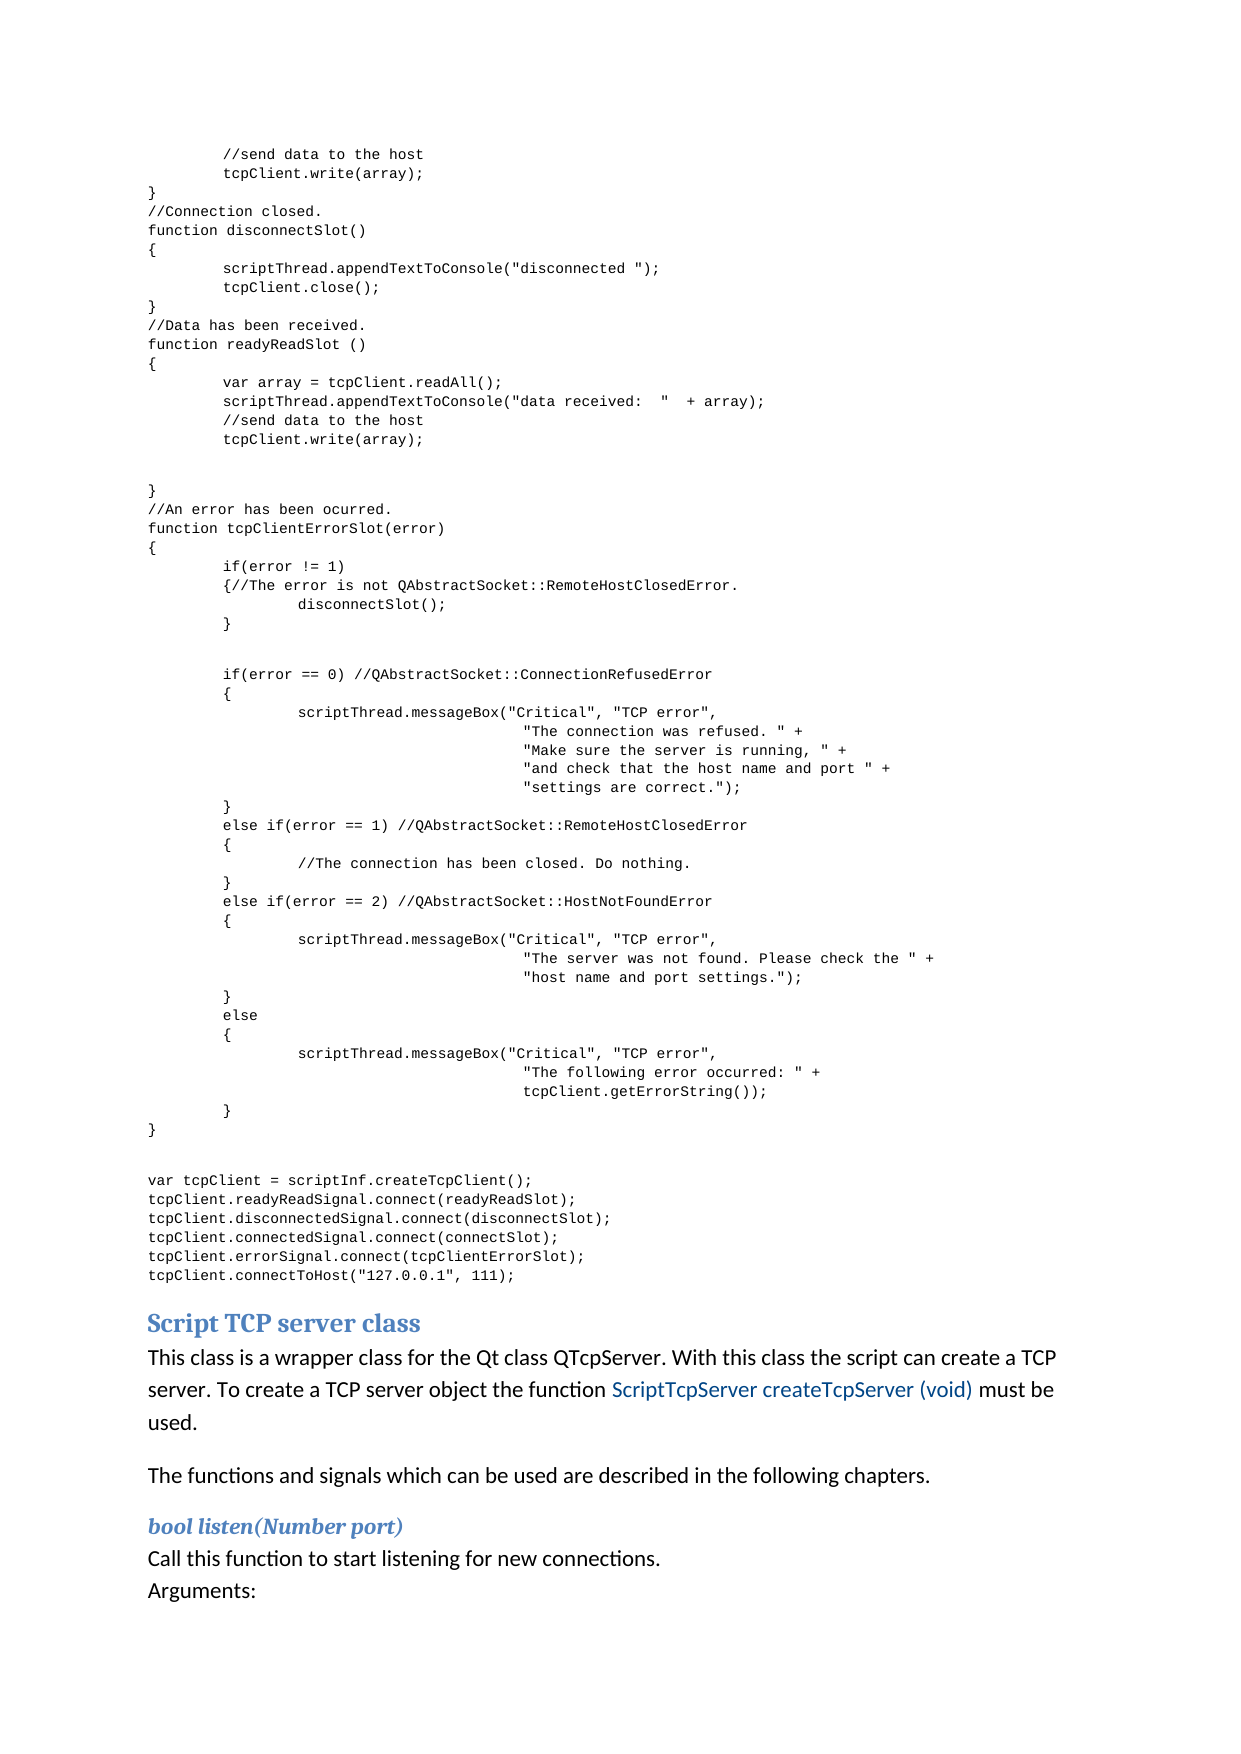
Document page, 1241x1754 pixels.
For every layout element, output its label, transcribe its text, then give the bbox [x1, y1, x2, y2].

text function readyReadSlot () [148, 337, 1093, 354]
text } [148, 800, 1093, 816]
text Call this function to start listening for new connections. [148, 1544, 1093, 1572]
subtitle bool listen(Number port) [148, 1514, 1093, 1540]
text "The following error occurred: " + [148, 1065, 1093, 1082]
text var array = tcpClient.readAll(); [148, 375, 1093, 392]
text //send data to the host [148, 413, 1093, 429]
text function tcpClientErrorSlot(error) [148, 521, 1093, 538]
text else if(error == 1) //QAbstractSocket::RemoteHostClosedError [148, 819, 1093, 835]
text { [148, 686, 1093, 702]
text This class is a wrapper class for the Qt class QTcpServer. With this class the script can create a TCP server. To create a TCP server object the function ScriptTcpServer createTcpServer (void) must be used. [148, 1343, 1093, 1436]
text "The server was not found. Please check the " + [148, 951, 1093, 968]
text tcpClient.disconnectedSignal.connect(disconnectSlot); [148, 1211, 1093, 1228]
text } [148, 1122, 1093, 1138]
text tcpClient.write(array); [148, 167, 1093, 183]
text function disconnectSlot() [148, 223, 1093, 240]
text { [148, 913, 1093, 930]
text "host name and port settings."); [148, 970, 1093, 987]
text //Data has been received. [148, 318, 1093, 335]
text tcpClient.errorSignal.connect(tcpClientErrorSlot); [148, 1249, 1093, 1266]
text //An error has been ocurred. [148, 502, 1093, 519]
text Arguments: [148, 1576, 1093, 1604]
subtitle Script TCP server class [148, 1308, 1093, 1339]
text scriptThread.messageBox("Critical", "TCP error", [148, 705, 1093, 721]
text tcpClient.readyReadSignal.connect(readyReadSlot); [148, 1192, 1093, 1209]
text { [148, 838, 1093, 854]
text "and check that the host name and port " + [148, 762, 1093, 778]
text } [148, 483, 1093, 500]
text if(error != 1) [148, 559, 1093, 576]
text "The connection was refused. " + [148, 724, 1093, 740]
text {//The error is not QAbstractSocket::RemoteHostClosedError. [148, 578, 1093, 594]
text } [148, 299, 1093, 316]
text "Make sure the server is running, " + [148, 743, 1093, 759]
text { [148, 540, 1093, 557]
text tcpClient.getErrorString()); [148, 1084, 1093, 1101]
text The functions and signals which can be used are described in the following chapters. [148, 1461, 1093, 1489]
text } [148, 876, 1093, 892]
text scriptThread.appendTextToConsole("disconnected "); [148, 261, 1093, 278]
text tcpClient.connectedSignal.connect(connectSlot); [148, 1230, 1093, 1247]
text scriptThread.appendTextToConsole("data received: " + array); [148, 394, 1093, 411]
text { [148, 242, 1093, 259]
text else [148, 1008, 1093, 1025]
text } [148, 1103, 1093, 1119]
text } [148, 989, 1093, 1006]
text //Connection closed. [148, 204, 1093, 221]
text scriptThread.messageBox("Critical", "TCP error", [148, 1046, 1093, 1063]
text } [148, 616, 1093, 632]
text tcpClient.write(array); [148, 432, 1093, 448]
text var tcpClient = scriptInf.createTcpClient(); [148, 1173, 1093, 1190]
text scriptThread.messageBox("Critical", "TCP error", [148, 932, 1093, 949]
text if(error == 0) //QAbstractSocket::ConnectionRefusedError [148, 667, 1093, 683]
text tcpClient.close(); [148, 280, 1093, 297]
text { [148, 356, 1093, 373]
text //send data to the host [148, 148, 1093, 164]
text "settings are correct."); [148, 781, 1093, 797]
text } [148, 186, 1093, 202]
text tcpClient.connectToHost("127.0.0.1", 111); [148, 1268, 1093, 1284]
text disconnectSlot(); [148, 597, 1093, 613]
text //The connection has been closed. Do nothing. [148, 857, 1093, 873]
text { [148, 1027, 1093, 1044]
text else if(error == 2) //QAbstractSocket::HostNotFoundError [148, 894, 1093, 911]
